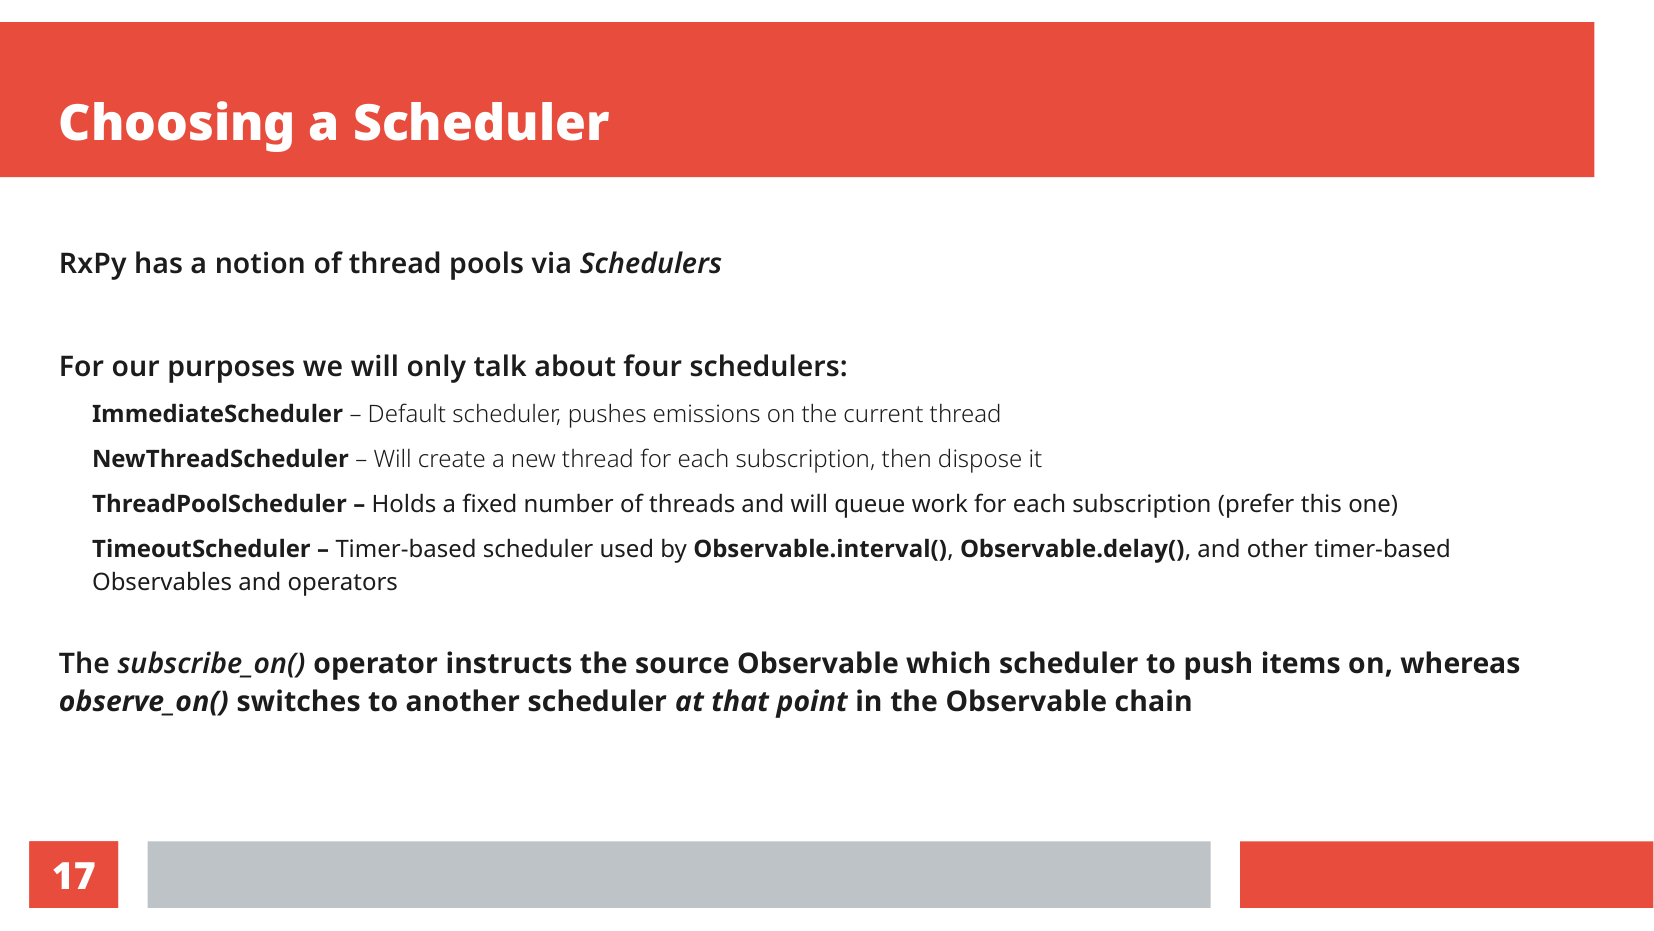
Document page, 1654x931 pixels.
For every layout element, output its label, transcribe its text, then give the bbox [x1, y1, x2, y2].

title Choosing a Scheduler [58, 44, 1595, 155]
list RxPy has a notion of thread pools via Schedulers For our purposes we will only talk about four schedulers: ImmediateScheduler – Default scheduler, pushes emissions on the current thread NewThreadScheduler – Will create a new thread for each subscription, then dispose it ThreadPoolScheduler – Holds a fixed number of threads and will queue work for each subscription (prefer this one) TimeoutScheduler – Timer-based scheduler used by Observable.interval(), Observable.delay(), and other timer-based Observables and operators The subscribe_on() operator instructs the source Observable which scheduler to push items on, whereas observe_on() switches to another scheduler at that point in the Observable chain [58, 243, 1565, 820]
